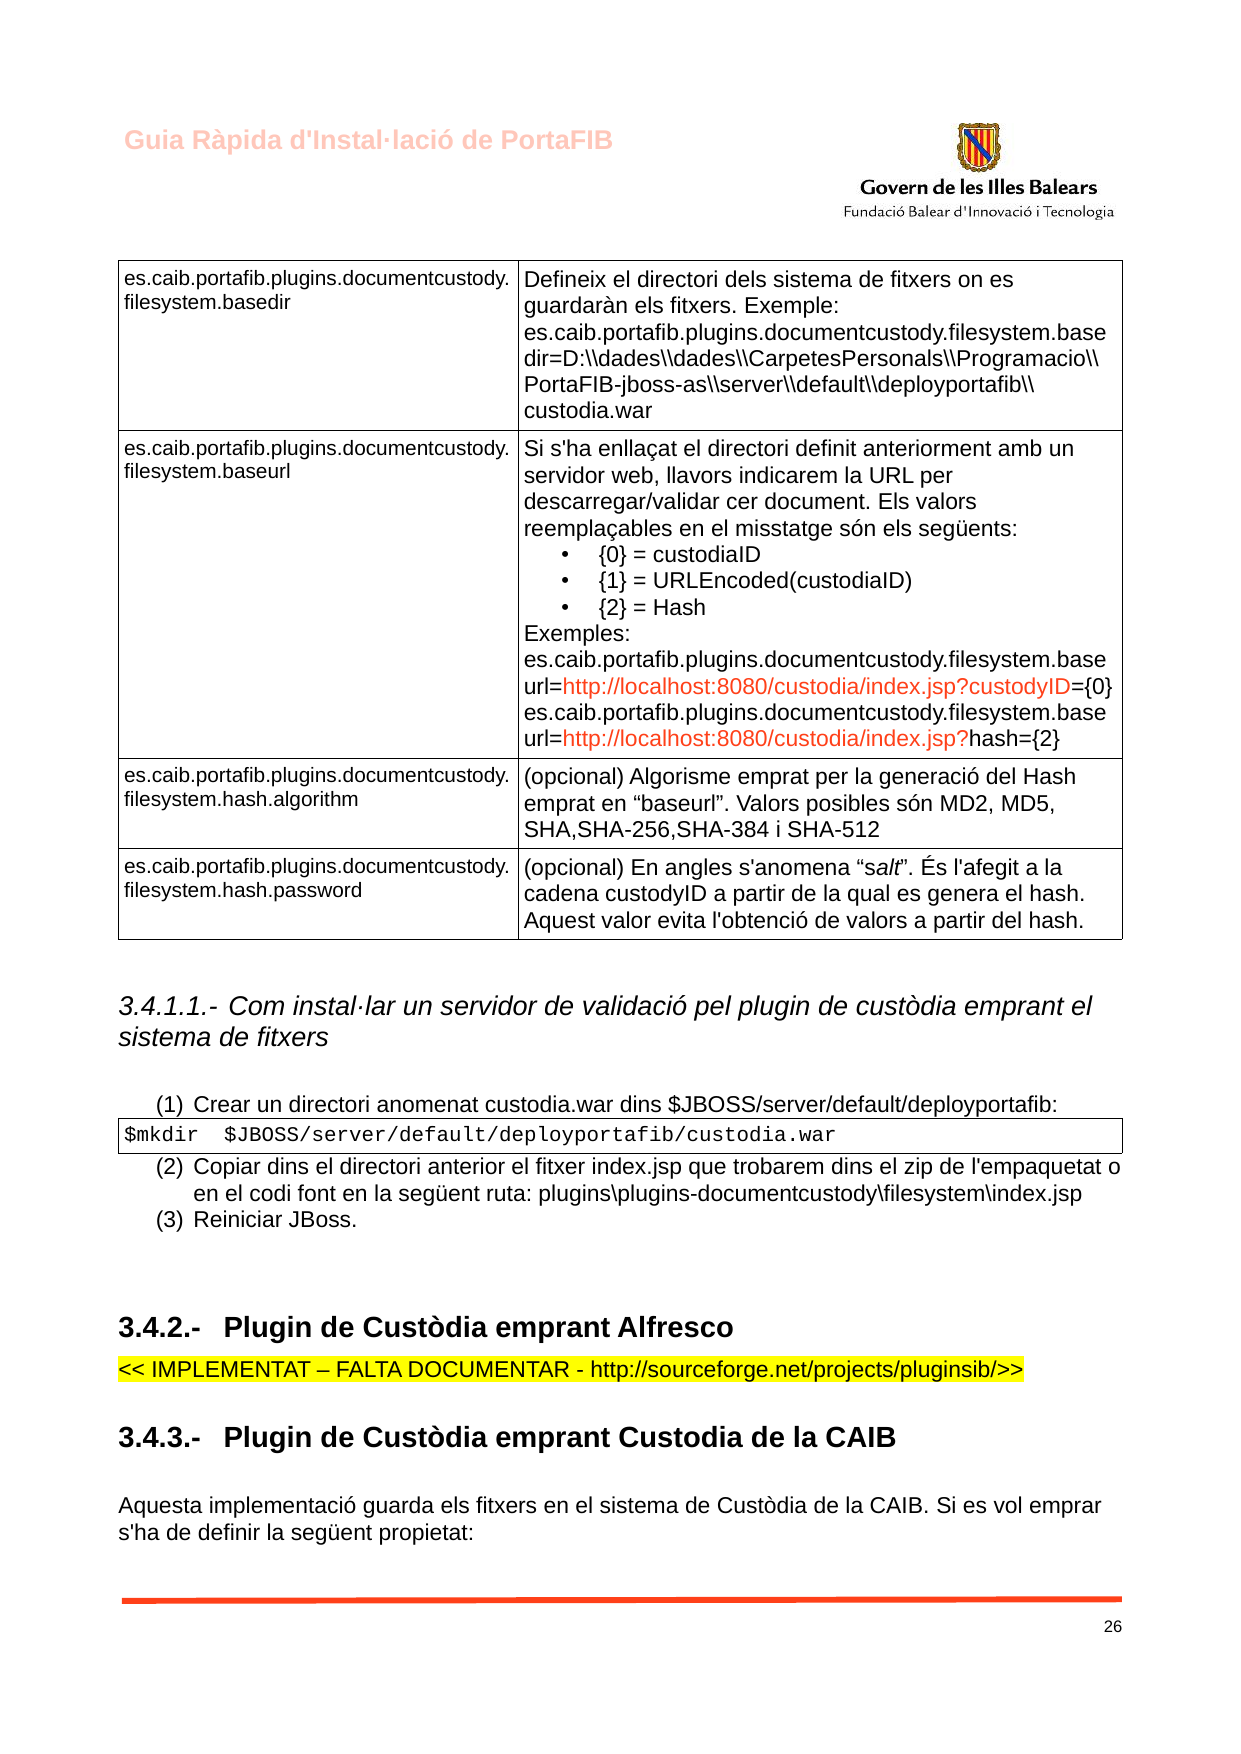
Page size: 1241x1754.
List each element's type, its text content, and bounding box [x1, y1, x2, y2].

table_cell es.caib.portafib.plugins.documentcustody.filesystem.hash.password [119, 849, 518, 939]
table_cell (opcional) Algorisme emprat per la generació del Hash emprat en “baseurl”. Valors posibles són MD2, MD5, SHA,SHA-256,SHA-384 i SHA-512 [519, 759, 1122, 848]
table_cell Si s'ha enllaçat el directori definit anteriorment amb un servidor web, llavors indicarem la URL per descarregar/validar cer document. Els valors reemplaçables en el misstatge són els següents: {0} = custodiaID {1} = URLEncoded(custodiaID) {2} = Hash Exemples: es.caib.portafib.plugins.documentcustody.filesystem.baseurl=http://localhost:8080/custodia/index.jsp?custodyID={0} es.caib.portafib.plugins.documentcustody.filesystem.baseurl=http://localhost:8080/custodia/index.jsp?hash={2} [519, 431, 1122, 757]
table_header $mkdir $JBOSS/server/default/deployportafib/custodia.war [119, 1119, 1122, 1153]
table_cell Defineix el directori dels sistema de fitxers on es guardaràn els fitxers. Exemple: es.caib.portafib.plugins.documentcustody.filesystem.basedir=D:\\dades\\dades\\CarpetesPersonals\\Programacio\\PortaFIB-jboss-as\\server\\default\\deployportafib\\custodia.war [519, 261, 1122, 429]
subtitle Plugin de Custòdia emprant Alfresco [118, 1310, 1122, 1343]
text << IMPLEMENTAT – FALTA DOCUMENTAR - http://sourceforge.net/projects/pluginsib/>> [118, 1356, 1122, 1382]
subtitle Com instal·lar un servidor de validació pel plugin de custòdia emprant el sistema de fitxers [118, 990, 1122, 1053]
table_cell es.caib.portafib.plugins.documentcustody.filesystem.baseurl [119, 431, 518, 757]
list Reiniciar JBoss. [156, 1206, 1122, 1232]
list Copiar dins el directori anterior el fitxer index.jsp que trobarem dins el zip de l'empaquetat o en el codi font en la següent ruta: plugins\plugins-documentcustody\filesystem\index.jsp [156, 1154, 1122, 1206]
table_cell (opcional) En angles s'anomena “salt”. És l'afegit a la cadena custodyID a partir de la qual es genera el hash. Aquest valor evita l'obtenció de valors a partir del hash. [519, 849, 1122, 939]
table_cell es.caib.portafib.plugins.documentcustody.filesystem.hash.algorithm [119, 759, 518, 848]
table_cell es.caib.portafib.plugins.documentcustody.filesystem.basedir [119, 261, 518, 429]
list Crear un directori anomenat custodia.war dins $JBOSS/server/default/deployportafib: [156, 1091, 1122, 1118]
subtitle Plugin de Custòdia emprant Custodia de la CAIB [118, 1420, 1122, 1453]
picture [840, 123, 1117, 220]
text Aquesta implementació guarda els fitxers en el sistema de Custòdia de la CAIB. Si es vol emprar s'ha de definir la següent propietat: [118, 1492, 1122, 1545]
